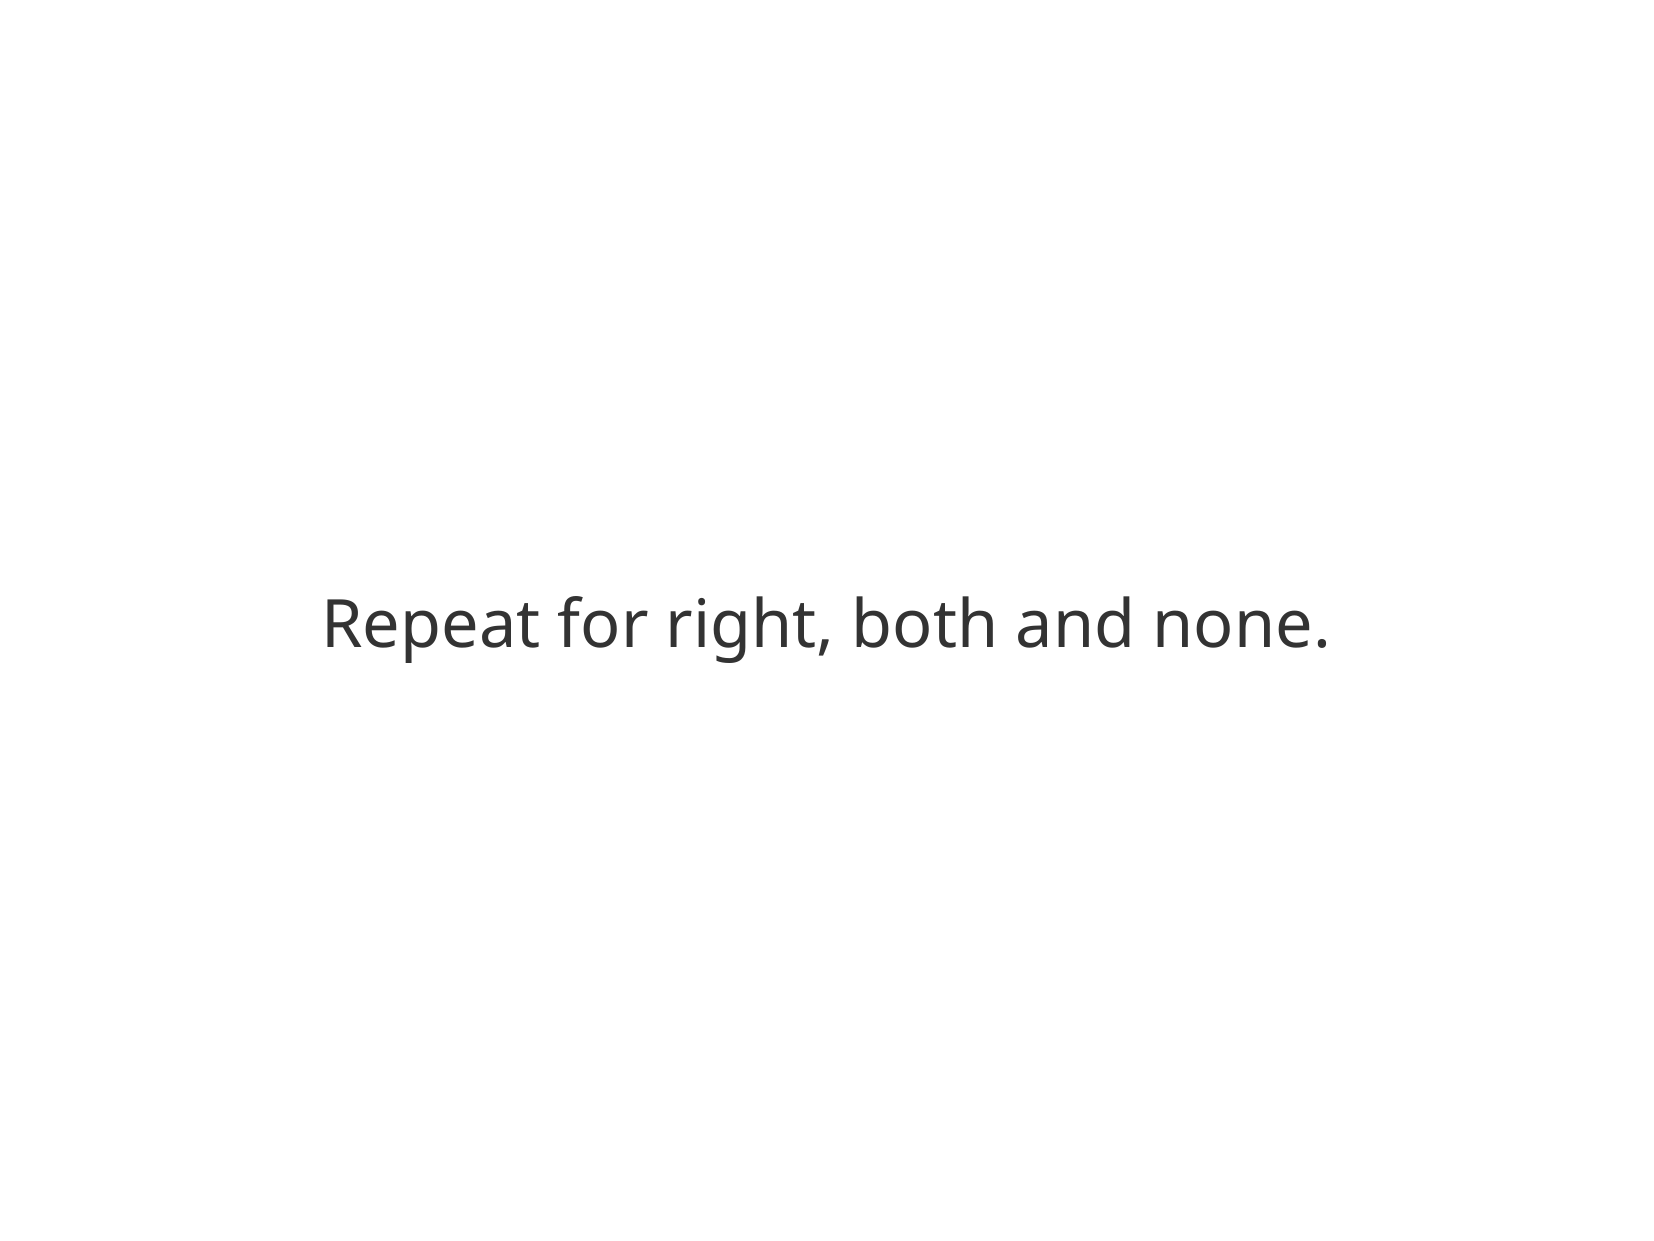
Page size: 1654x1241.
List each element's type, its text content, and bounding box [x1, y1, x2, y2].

subtitle Repeat for right, both and none. [82, 49, 1571, 1193]
